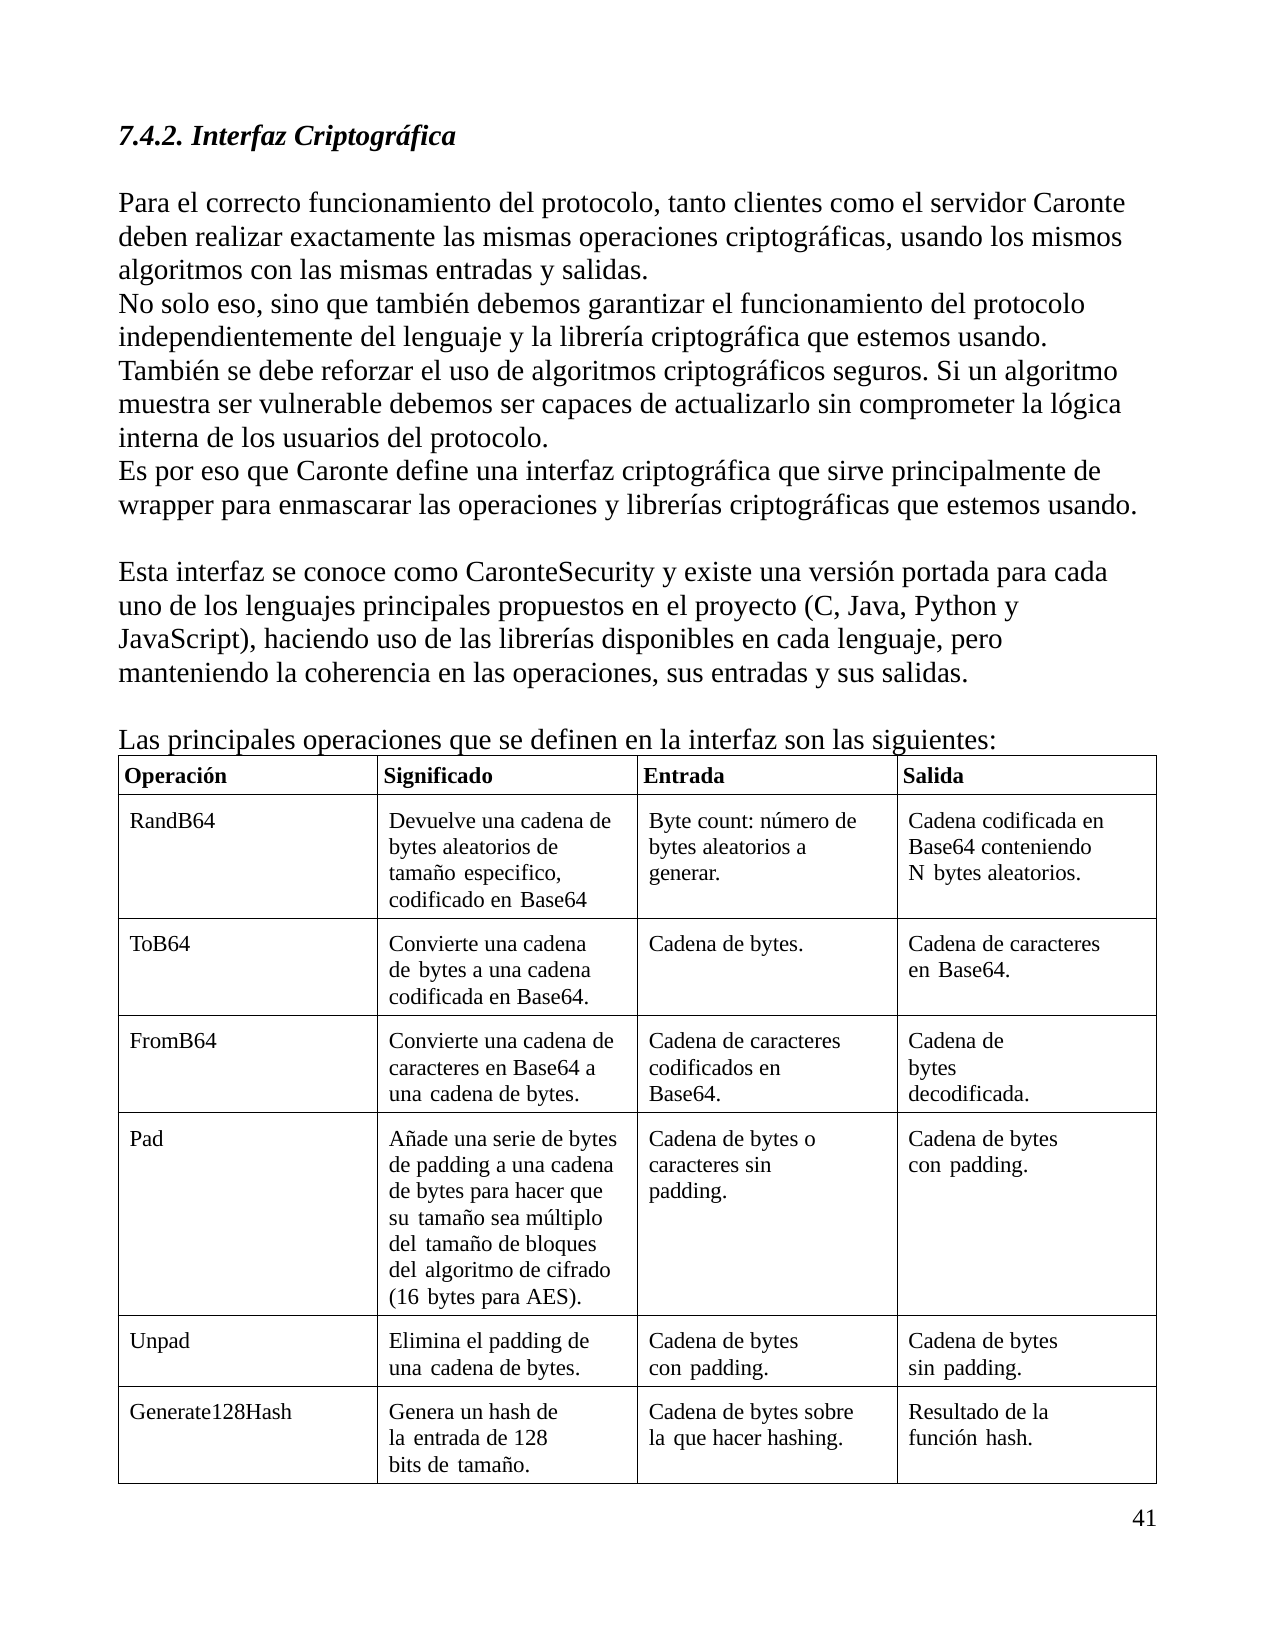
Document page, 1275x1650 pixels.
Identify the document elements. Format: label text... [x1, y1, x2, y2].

table_cell Añade una serie de bytes de padding a una cadena de bytes para hacer que su tamaño sea múltiplo del tamaño de bloques del algoritmo de cifrado (16 bytes para AES). [378, 1113, 637, 1315]
table_cell ToB64 [119, 919, 377, 1015]
table_header Entrada [638, 756, 897, 794]
table_cell Convierte una cadena de caracteres en Base64 a una cadena de bytes. [378, 1016, 637, 1112]
table_header Operación [119, 756, 377, 794]
table_cell Cadena de caracteres en Base64. [898, 919, 1156, 1015]
table_cell FromB64 [119, 1016, 377, 1112]
text Las principales operaciones que se definen en la interfaz son las siguientes: [118, 722, 1157, 755]
table_cell Convierte una cadena de bytes a una cadena codificada en Base64. [378, 919, 637, 1015]
table_cell Resultado de la función hash. [898, 1387, 1156, 1483]
table_cell Cadena de caracteres codificados en Base64. [638, 1016, 897, 1112]
table_cell Unpad [119, 1316, 377, 1386]
table_header Significado [378, 756, 637, 794]
table_cell Cadena de bytes o caracteres sin padding. [638, 1113, 897, 1315]
table_cell Cadena de bytes con padding. [638, 1316, 897, 1386]
table_cell Devuelve una cadena de bytes aleatorios de tamaño especifico, codificado en Base64 [378, 795, 637, 918]
table_cell Cadena de bytes sobre la que hacer hashing. [638, 1387, 897, 1483]
table_header Salida [898, 756, 1156, 794]
table_cell Genera un hash de la entrada de 128 bits de tamaño. [378, 1387, 637, 1483]
table_cell Cadena codificada en Base64 conteniendo N bytes aleatorios. [898, 795, 1156, 918]
table_cell Byte count: número de bytes aleatorios a generar. [638, 795, 897, 918]
text Esta interfaz se conoce como CaronteSecurity y existe una versión portada para cada uno de los lenguajes principales propuestos en el proyecto (C, Java, Python y JavaScript), haciendo uso de las librerías disponibles en cada lenguaje, pero manteniendo la coherencia en las operaciones, sus entradas y sus salidas. [118, 554, 1157, 688]
table_cell Generate128Hash [119, 1387, 377, 1483]
table_cell Elimina el padding de una cadena de bytes. [378, 1316, 637, 1386]
text No solo eso, sino que también debemos garantizar el funcionamiento del protocolo independientemente del lenguaje y la librería criptográfica que estemos usando. [118, 286, 1157, 353]
table_cell RandB64 [119, 795, 377, 918]
text Es por eso que Caronte define una interfaz criptográfica que sirve principalmente de wrapper para enmascarar las operaciones y librerías criptográficas que estemos usando. [118, 453, 1157, 521]
text 7.4.2. Interfaz Criptográfica [118, 118, 1157, 152]
table_cell Cadena de bytes sin padding. [898, 1316, 1156, 1386]
table_cell Pad [119, 1113, 377, 1315]
text Para el correcto funcionamiento del protocolo, tanto clientes como el servidor Caronte deben realizar exactamente las mismas operaciones criptográficas, usando los mismos algoritmos con las mismas entradas y salidas. [118, 185, 1157, 286]
text También se debe reforzar el uso de algoritmos criptográficos seguros. Si un algoritmo muestra ser vulnerable debemos ser capaces de actualizarlo sin comprometer la lógica interna de los usuarios del protocolo. [118, 353, 1157, 453]
table_cell Cadena de bytes con padding. [898, 1113, 1156, 1315]
table_cell Cadena de bytes. [638, 919, 897, 1015]
table_cell Cadena de bytes decodificada. [898, 1016, 1156, 1112]
